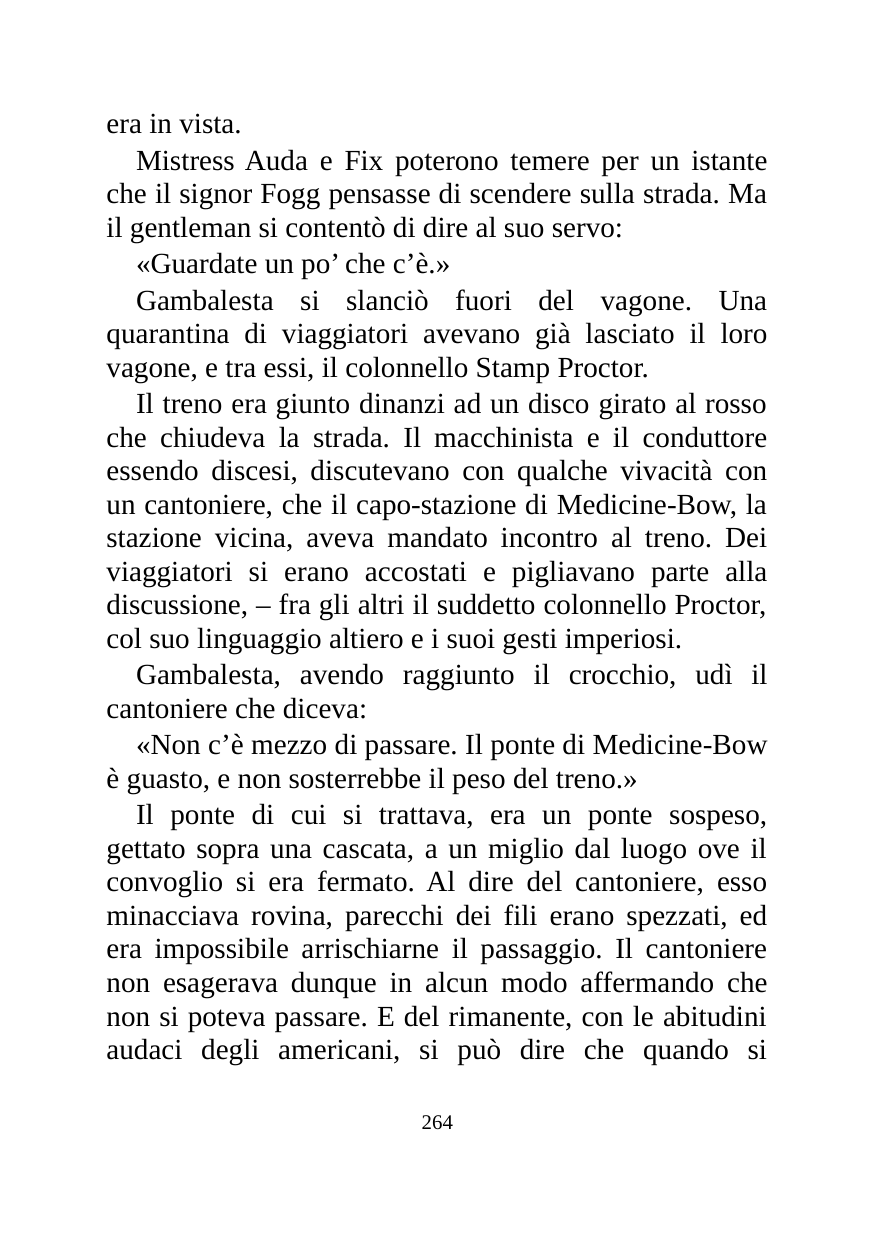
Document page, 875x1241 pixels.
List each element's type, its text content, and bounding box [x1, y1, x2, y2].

text era in vista. [106, 106, 768, 140]
text Il treno era giunto dinanzi ad un disco girato al rosso che chiudeva la strada. Il macchinista e il conduttore essendo discesi, discutevano con qualche vivacità con un cantoniere, che il capo-stazione di Medicine-Bow, la stazione vicina, aveva mandato incontro al treno. Dei viaggiatori si erano accostati e pigliavano parte alla discussione, – fra gli altri il suddetto colonnello Proctor, col suo linguaggio altiero e i suoi gesti imperiosi. [106, 386, 768, 654]
text Gambalesta si slanciò fuori del vagone. Una quarantina di viaggiatori avevano già lasciato il loro vagone, e tra essi, il colonnello Stamp Proctor. [106, 283, 768, 383]
text Gambalesta, avendo raggiunto il crocchio, udì il cantoniere che diceva: [106, 657, 768, 724]
text Il ponte di cui si trattava, era un ponte sospeso, gettato sopra una cascata, a un miglio dal luogo ove il convoglio si era fermato. Al dire del cantoniere, esso minacciava rovina, parecchi dei fili erano spezzati, ed era impossibile arrischiarne il passaggio. Il cantoniere non esagerava dunque in alcun modo affermando che non si poteva passare. E del rimanente, con le abitudini audaci degli americani, si può dire che quando si [106, 797, 768, 1066]
text «Guardate un po’ che c’è.» [106, 246, 768, 280]
text «Non c’è mezzo di passare. Il ponte di Medicine-Bow è guasto, e non sosterrebbe il peso del treno.» [106, 727, 768, 794]
text Mistress Auda e Fix poterono temere per un istante che il signor Fogg pensasse di scendere sulla strada. Ma il gentleman si contentò di dire al suo servo: [106, 143, 768, 243]
